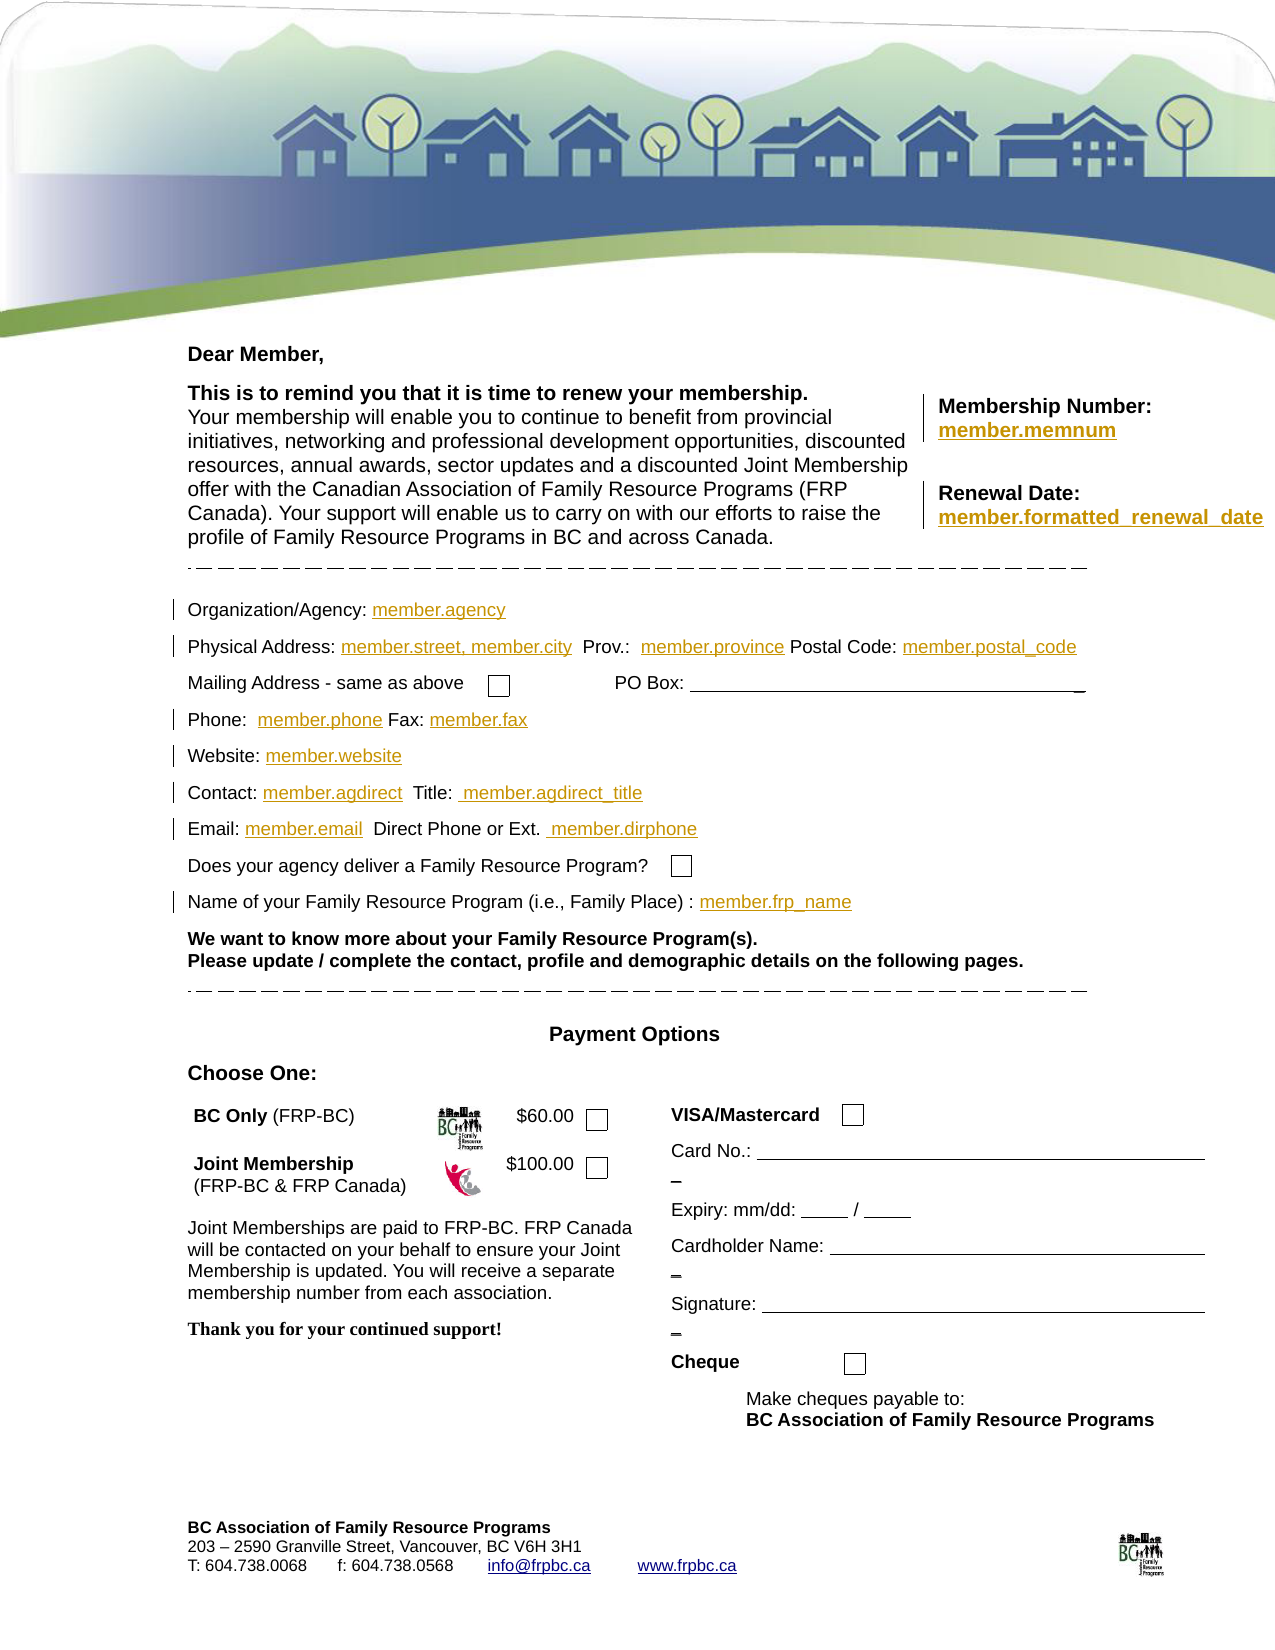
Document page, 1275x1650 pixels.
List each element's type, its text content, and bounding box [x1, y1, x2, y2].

picture [437, 1156, 483, 1202]
picture [0, 0, 1275, 341]
text This is to remind you that it is time to renew your membership. Your membership will enable you to continue to benefit from provincial initiatives, networking and professional development opportunities, discounted resources, annual awards, sector updates and a discounted Joint Membership offer with the Canadian Association of Family Resource Programs (FRP Canada). Your support will enable us to carry on with our efforts to raise the profile of Family Resource Programs in BC and across Canada. [187, 381, 1275, 548]
text Email: member.email Direct Phone or Ext. member.dirphone [187, 818, 1087, 840]
table_cell Joint Membership (FRP-BC & FRP Canada) [188, 1148, 413, 1217]
text Card No.: _ [671, 1140, 1204, 1183]
table_header [580, 1099, 630, 1147]
table_cell [580, 1148, 630, 1217]
text Dear Member, [187, 342, 1087, 366]
text Joint Memberships are paid to FRP-BC. FRP Canada will be contacted on your behalf to ensure your Joint Membership is updated. You will receive a separate membership number from each association. [187, 1217, 662, 1303]
text Membership Number: member.memnum [938, 394, 1266, 442]
text Physical Address: member.street, member.city Prov.: member.province Postal Code: member.postal_code [187, 635, 1087, 657]
text [864, 1104, 1204, 1125]
table_header $60.00 [500, 1099, 579, 1147]
text Contact: member.agdirect Title: member.agdirect_title [187, 782, 1087, 803]
table_header BC Only (FRP-BC) [188, 1099, 413, 1147]
text Cardholder Name: _ [671, 1235, 1204, 1278]
text Expiry: mm/dd: / [671, 1198, 1204, 1220]
text Mailing Address - same as above PO Box: _ [187, 672, 1087, 693]
text Name of your Family Resource Program (i.e., Family Place) : member.frp_name [187, 891, 1087, 913]
text VISA/Mastercard [671, 1104, 842, 1125]
text Organization/Agency: member.agency [187, 599, 1087, 620]
text Payment Options [187, 1021, 1087, 1045]
text Thank you for your continued support! [187, 1318, 662, 1340]
text We want to know more about your Family Resource Program(s). Please update / complete the contact, profile and demographic details on the following pages. [187, 928, 1087, 971]
text [692, 855, 1087, 876]
text [843, 1105, 863, 1125]
text Website: member.website [187, 745, 1087, 767]
text Does your agency deliver a Family Resource Program? [187, 855, 671, 876]
text Choose One: [187, 1060, 1087, 1084]
text [662, 1095, 1213, 1440]
text Signature: _ [671, 1293, 1204, 1336]
table_header [413, 1099, 500, 1147]
picture [437, 1106, 483, 1152]
picture [1118, 1532, 1164, 1578]
table_cell $100.00 [500, 1148, 579, 1217]
text Phone: member.phone Fax: member.fax [187, 708, 1087, 730]
text [845, 1354, 865, 1374]
text Cheque [671, 1351, 1204, 1373]
text Make cheques payable to: BC Association of Family Resource Programs [671, 1388, 1204, 1431]
table_cell [413, 1148, 500, 1217]
text Renewal Date: member.formatted_renewal_date [938, 457, 1266, 528]
